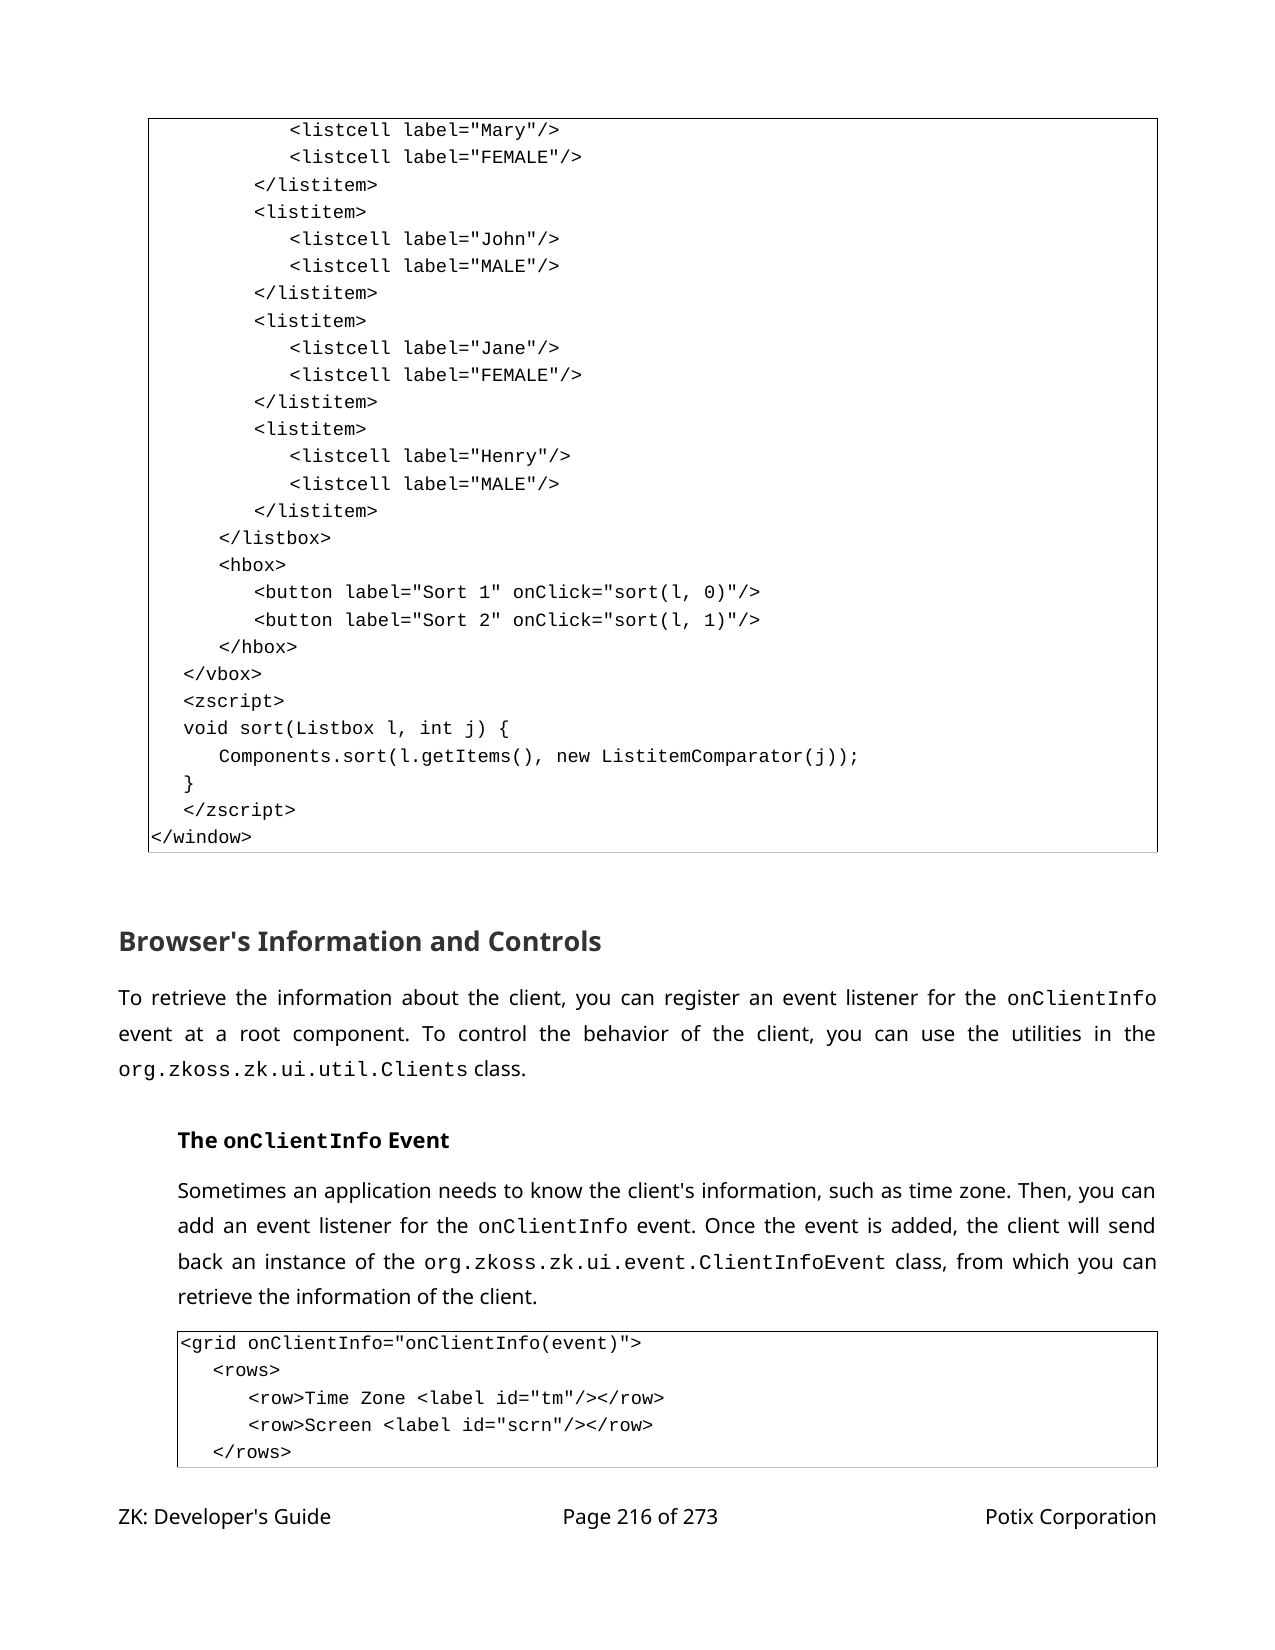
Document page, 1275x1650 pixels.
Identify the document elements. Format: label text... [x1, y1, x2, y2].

text void sort(Listbox l, int j) { [149, 716, 1157, 741]
text <button label="Sort 2" onClick="sort(l, 1)"/> [149, 607, 1157, 632]
text <hbox> [149, 553, 1157, 577]
text Sometimes an application needs to know the client's information, such as time zone. Then, you can add an event listener for the onClientInfo event. Once the event is added, the client will send back an instance of the org.zkoss.zk.ui.event.ClientInfoEvent class, from which you can retrieve the information of the client. [177, 1176, 1157, 1311]
text <listcell label="MALE"/> [149, 254, 1157, 278]
text <listcell label="John"/> [149, 227, 1157, 251]
text <grid onClientInfo="onClientInfo(event)"> [178, 1332, 1157, 1355]
text Components.sort(l.getItems(), new ListitemComparator(j)); [149, 743, 1157, 768]
text <listcell label="Jane"/> [149, 336, 1157, 360]
subtitle The onClientInfo Event [177, 1125, 1157, 1155]
subtitle Browser's Information and Controls [118, 923, 1157, 960]
text </listitem> [149, 281, 1157, 306]
text <listcell label="FEMALE"/> [149, 363, 1157, 387]
text </listitem> [149, 499, 1157, 523]
text </vbox> [149, 662, 1157, 686]
text <listitem> [149, 308, 1157, 333]
text <listitem> [149, 200, 1157, 224]
text </window> [149, 825, 1157, 852]
text <rows> [178, 1358, 1157, 1383]
text </listitem> [149, 390, 1157, 414]
text To retrieve the information about the client, you can register an event listener for the onClientInfo event at a root component. To control the behavior of the client, you can use the utilities in the org.zkoss.zk.ui.util.Clients class. [118, 983, 1157, 1083]
text } [149, 771, 1157, 795]
text <listitem> [149, 417, 1157, 441]
text </rows> [178, 1440, 1157, 1467]
text </zscript> [149, 798, 1157, 822]
text </listbox> [149, 526, 1157, 550]
text <listcell label="FEMALE"/> [149, 145, 1157, 169]
text <zscript> [149, 689, 1157, 713]
text </hbox> [149, 635, 1157, 659]
text <row>Time Zone <label id="tm"/></row> [178, 1386, 1157, 1410]
text <listcell label="Henry"/> [149, 444, 1157, 469]
text <listcell label="Mary"/> [149, 119, 1157, 142]
text <button label="Sort 1" onClick="sort(l, 0)"/> [149, 580, 1157, 604]
text <listcell label="MALE"/> [149, 472, 1157, 496]
text </listitem> [149, 172, 1157, 197]
text <row>Screen <label id="scrn"/></row> [178, 1413, 1157, 1437]
